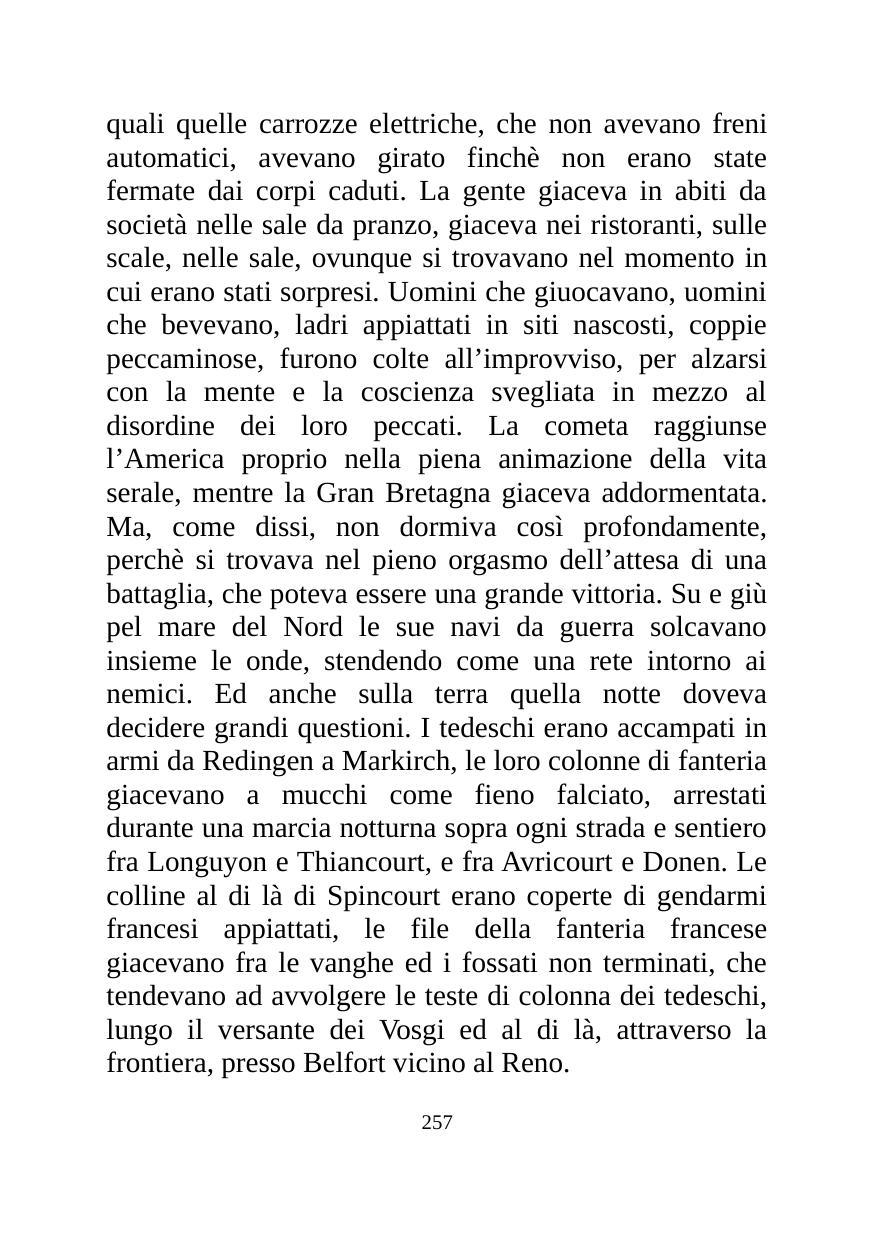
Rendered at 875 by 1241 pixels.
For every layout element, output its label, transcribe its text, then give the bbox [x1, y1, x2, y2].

text quali quelle carrozze elettriche, che non avevano freni automatici, avevano girato finchè non erano state fermate dai corpi caduti. La gente giaceva in abiti da società nelle sale da pranzo, giaceva nei ristoranti, sulle scale, nelle sale, ovunque si trovavano nel momento in cui erano stati sorpresi. Uomini che giuocavano, uomini che bevevano, ladri appiattati in siti nascosti, coppie peccaminose, furono colte all’improvviso, per alzarsi con la mente e la coscienza svegliata in mezzo al disordine dei loro peccati. La cometa raggiunse l’America proprio nella piena animazione della vita serale, mentre la Gran Bretagna giaceva addormentata. Ma, come dissi, non dormiva così profondamente, perchè si trovava nel pieno orgasmo dell’attesa di una battaglia, che poteva essere una grande vittoria. Su e giù pel mare del Nord le sue navi da guerra solcavano insieme le onde, stendendo come una rete intorno ai nemici. Ed anche sulla terra quella notte doveva decidere grandi questioni. I tedeschi erano accampati in armi da Redingen a Markirch, le loro colonne di fanteria giacevano a mucchi come fieno falciato, arrestati durante una marcia notturna sopra ogni strada e sentiero fra Longuyon e Thiancourt, e fra Avricourt e Donen. Le colline al di là di Spincourt erano coperte di gendarmi francesi appiattati, le file della fanteria francese giacevano fra le vanghe ed i fossati non terminati, che tendevano ad avvolgere le teste di colonna dei tedeschi, lungo il versante dei Vosgi ed al di là, attraverso la frontiera, presso Belfort vicino al Reno. [106, 106, 768, 1079]
